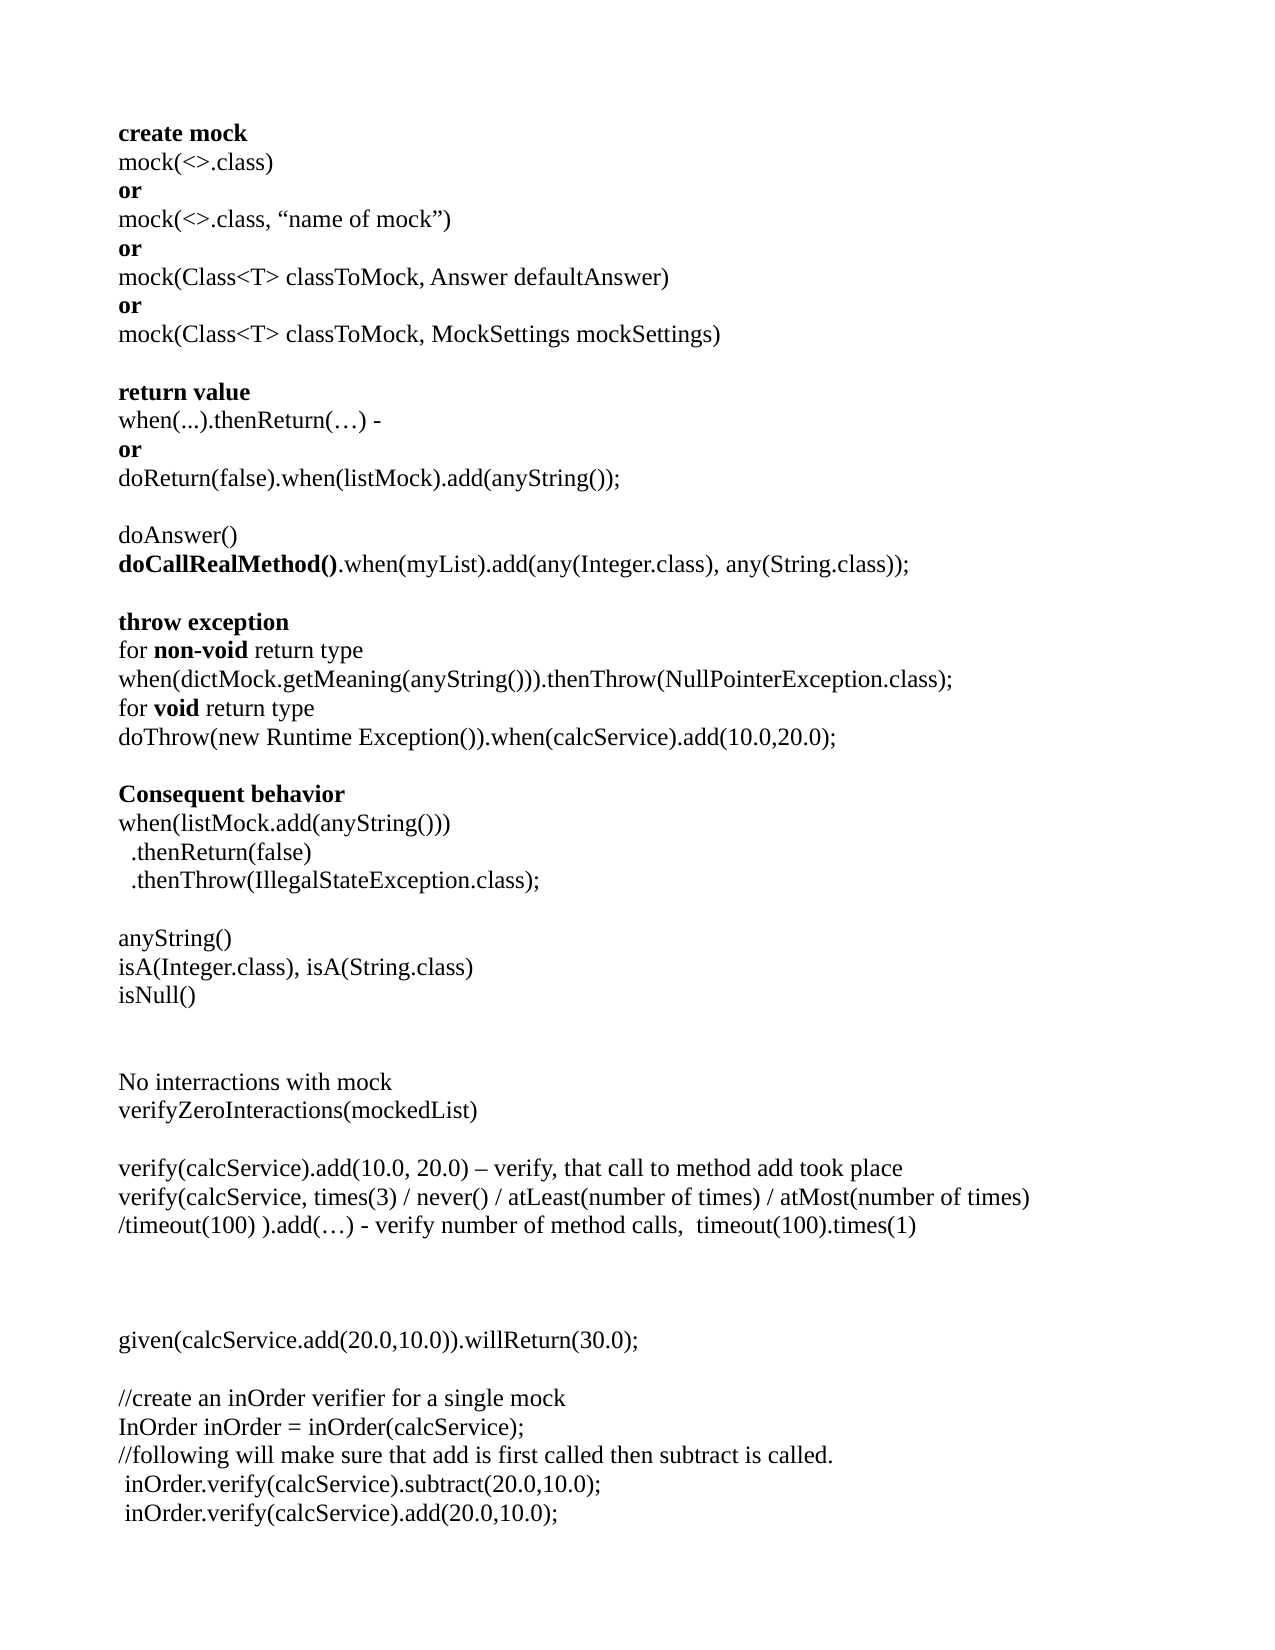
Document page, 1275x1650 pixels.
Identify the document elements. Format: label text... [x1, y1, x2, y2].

text mock(Class<T> classToMock, Answer defaultAnswer) [118, 262, 1157, 291]
text verifyZeroInteractions(mockedList) [118, 1096, 1157, 1124]
text verify(calcService).add(10.0, 20.0) – verify, that call to method add took place [118, 1153, 1157, 1182]
text //following will make sure that add is first called then subtract is called. [118, 1441, 1157, 1469]
text verify(calcService, times(3) / never() / atLeast(number of times) / atMost(number of times) /timeout(100) ).add(…) - verify number of method calls, timeout(100).times(1) [118, 1182, 1157, 1239]
text for void return type [118, 693, 1157, 722]
text Consequent behavior [118, 779, 1157, 808]
text when(dictMock.getMeaning(anyString())).thenThrow(NullPointerException.class); [118, 664, 1157, 693]
text isNull() [118, 981, 1157, 1009]
text for non-void return type [118, 636, 1157, 664]
text when(listMock.add(anyString())) .thenReturn(false) .thenThrow(IllegalStateException.class); [118, 808, 1157, 894]
text inOrder.verify(calcService).add(20.0,10.0); [118, 1498, 1157, 1527]
text doThrow(new Runtime Exception()).when(calcService).add(10.0,20.0); [118, 722, 1157, 751]
text InOrder inOrder = inOrder(calcService); [118, 1412, 1157, 1441]
text or [118, 233, 1157, 262]
text throw exception [118, 607, 1157, 636]
text doCallRealMethod().when(myList).add(any(Integer.class), any(String.class)); [118, 549, 1157, 578]
text or [118, 291, 1157, 319]
text mock(<>.class) [118, 147, 1157, 176]
text or [118, 434, 1157, 463]
text isA(Integer.class), isA(String.class) [118, 952, 1157, 981]
text return value [118, 377, 1157, 406]
text create mock [118, 118, 1157, 147]
text mock(<>.class, “name of mock”) [118, 204, 1157, 233]
text //create an inOrder verifier for a single mock [118, 1383, 1157, 1412]
text doReturn(false).when(listMock).add(anyString()); [118, 463, 1157, 492]
text doAnswer() [118, 521, 1157, 549]
text when(...).thenReturn(…) - [118, 406, 1157, 434]
text inOrder.verify(calcService).subtract(20.0,10.0); [118, 1469, 1157, 1498]
text given(calcService.add(20.0,10.0)).willReturn(30.0); [118, 1326, 1157, 1354]
text mock(Class<T> classToMock, MockSettings mockSettings) [118, 319, 1157, 377]
text or [118, 176, 1157, 204]
text anyString() [118, 923, 1157, 952]
text No interractions with mock [118, 1067, 1157, 1096]
